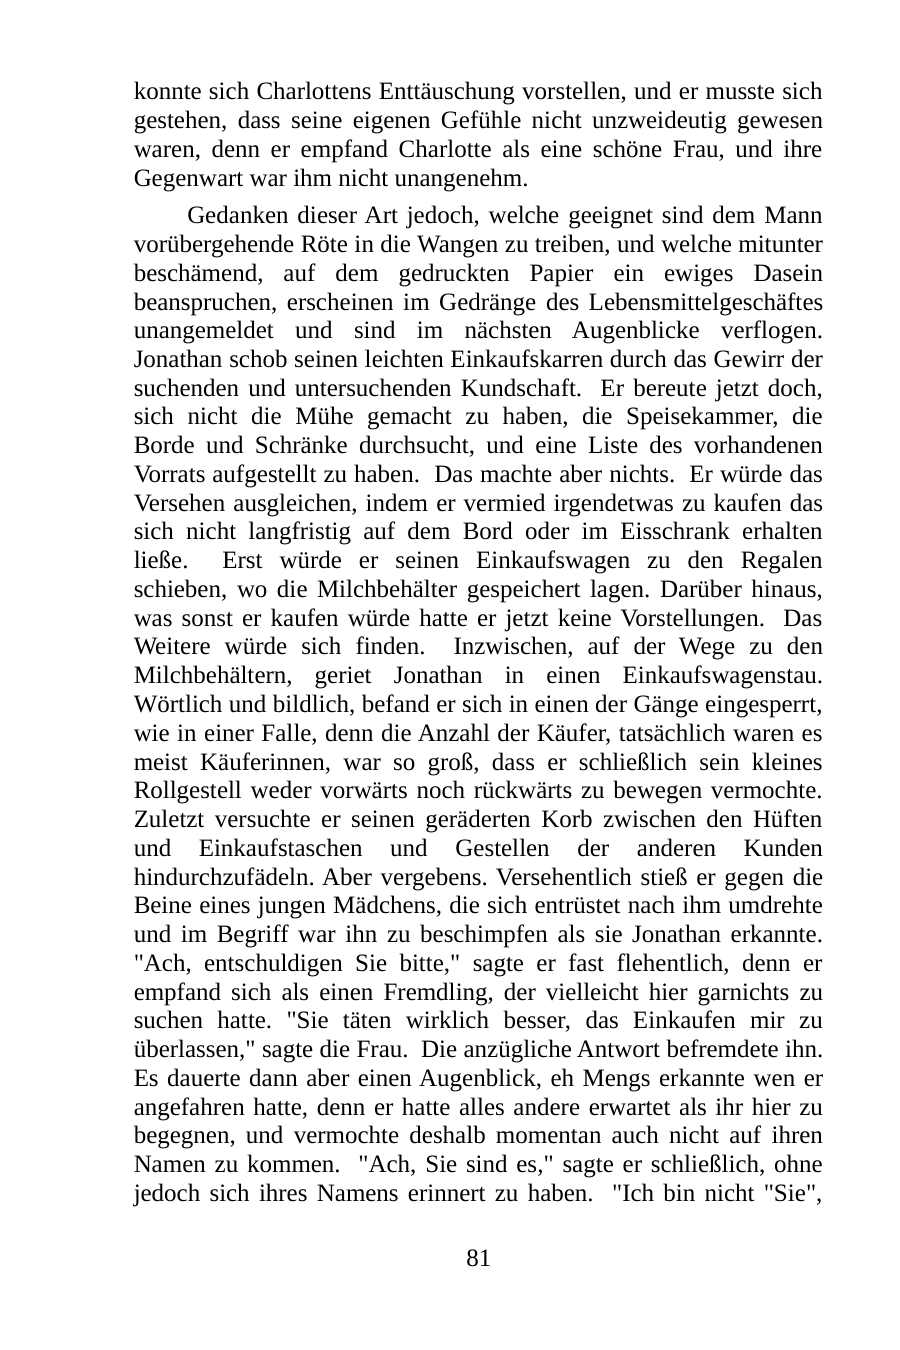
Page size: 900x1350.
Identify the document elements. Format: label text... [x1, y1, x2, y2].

text Gedanken dieser Art jedoch, welche geeignet sind dem Mann vorübergehende Röte in die Wangen zu treiben, und welche mitunter beschämend, auf dem gedruckten Papier ein ewiges Dasein beanspruchen, erscheinen im Gedränge des Lebensmittelgeschäftes unangemeldet und sind im nächsten Augenblicke verflogen. Jonathan schob seinen leichten Einkaufskarren durch das Gewirr der suchenden und untersuchenden Kundschaft. Er bereute jetzt doch, sich nicht die Mühe gemacht zu haben, die Speisekammer, die Borde und Schränke durchsucht, und eine Liste des vorhandenen Vorrats aufgestellt zu haben. Das machte aber nichts. Er würde das Versehen ausgleichen, indem er vermied irgendetwas zu kaufen das sich nicht langfristig auf dem Bord oder im Eisschrank erhalten ließe. Erst würde er seinen Einkaufswagen zu den Regalen schieben, wo die Milchbehälter gespeichert lagen. Darüber hinaus, was sonst er kaufen würde hatte er jetzt keine Vorstellungen. Das Weitere würde sich finden. Inzwischen, auf der Wege zu den Milchbehältern, geriet Jonathan in einen Einkaufswagenstau. Wörtlich und bildlich, befand er sich in einen der Gänge eingesperrt, wie in einer Falle, denn die Anzahl der Käufer, tatsächlich waren es meist Käuferinnen, war so groß, dass er schließlich sein kleines Rollgestell weder vorwärts noch rückwärts zu bewegen vermochte. Zuletzt versuchte er seinen geräderten Korb zwischen den Hüften und Einkaufstaschen und Gestellen der anderen Kunden hindurchzufädeln. Aber vergebens. Versehentlich stieß er gegen die Beine eines jungen Mädchens, die sich entrüstet nach ihm umdrehte und im Begriff war ihn zu beschimpfen als sie Jonathan erkannte. "Ach, entschuldigen Sie bitte," sagte er fast flehentlich, denn er empfand sich als einen Fremdling, der vielleicht hier garnichts zu suchen hatte. "Sie täten wirklich besser, das Einkaufen mir zu überlassen," sagte die Frau. Die anzügliche Antwort befremdete ihn. Es dauerte dann aber einen Augenblick, eh Mengs erkannte wen er angefahren hatte, denn er hatte alles andere erwartet als ihr hier zu begegnen, und vermochte deshalb momentan auch nicht auf ihren Namen zu kommen. "Ach, Sie sind es," sagte er schließlich, ohne jedoch sich ihres Namens erinnert zu haben. "Ich bin nicht "Sie", [133, 200, 823, 1207]
text konnte sich Charlottens Enttäuschung vorstellen, und er musste sich gestehen, dass seine eigenen Gefühle nicht unzweideutig gewesen waren, denn er empfand Charlotte als eine schöne Frau, und ihre Gegenwart war ihm nicht unangenehm. [133, 76, 823, 191]
